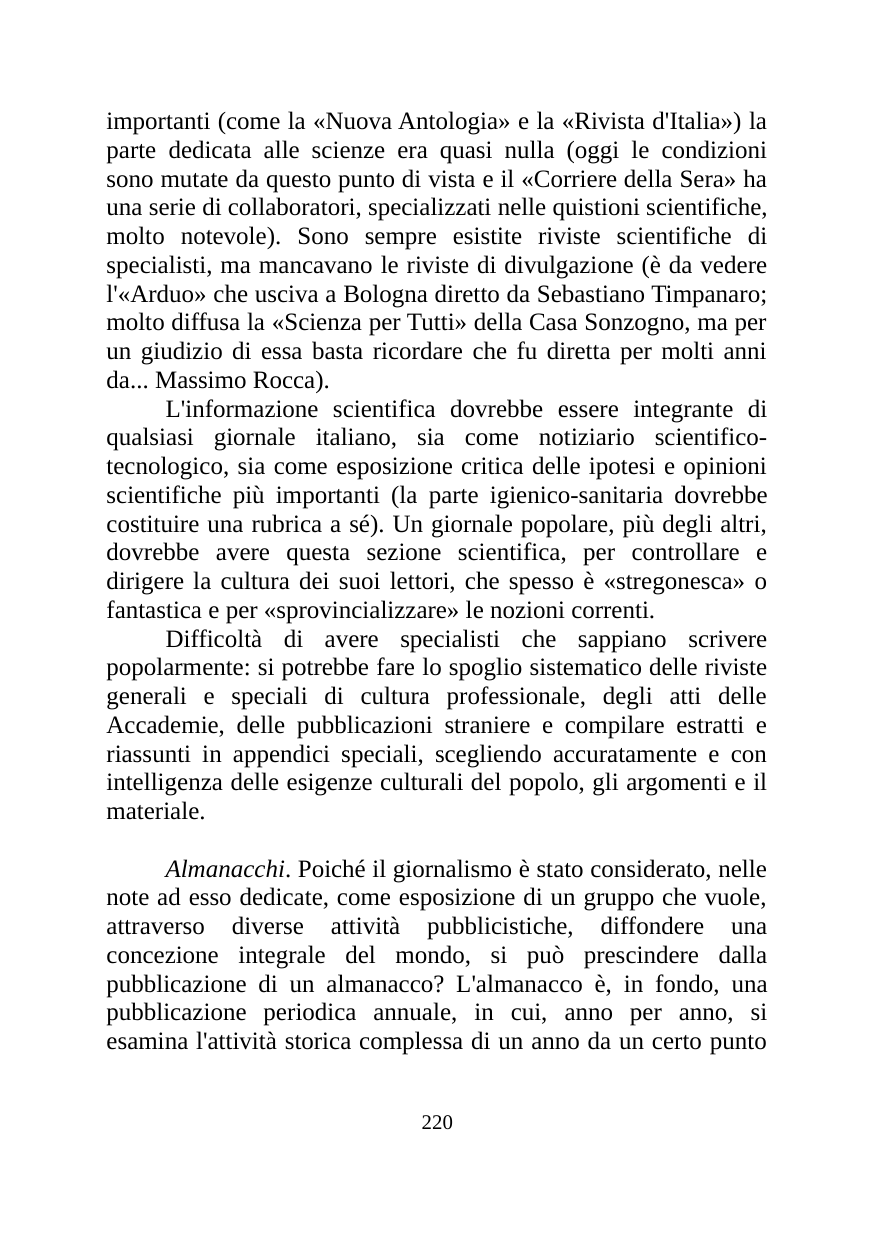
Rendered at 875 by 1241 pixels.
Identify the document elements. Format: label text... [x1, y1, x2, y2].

text L'informazione scientifica dovrebbe essere integrante di qualsiasi giornale italiano, sia come notiziario scientifico-tecnologico, sia come esposizione critica delle ipotesi e opinioni scientifiche più importanti (la parte igienico-sanitaria dovrebbe costituire una rubrica a sé). Un giornale popolare, più degli altri, dovrebbe avere questa sezione scientifica, per controllare e dirigere la cultura dei suoi lettori, che spesso è «stregonesca» o fantastica e per «sprovincializzare» le nozioni correnti. [106, 394, 768, 624]
text Difficoltà di avere specialisti che sappiano scrivere popolarmente: si potrebbe fare lo spoglio sistematico delle riviste generali e speciali di cultura professionale, degli atti delle Accademie, delle pubblicazioni straniere e compilare estratti e riassunti in appendici speciali, scegliendo accuratamente e con intelligenza delle esigenze culturali del popolo, gli argomenti e il materiale. [106, 624, 768, 825]
text Almanacchi. Poiché il giornalismo è stato considerato, nelle note ad esso dedicate, come esposizione di un gruppo che vuole, attraverso diverse attività pubblicistiche, diffondere una concezione integrale del mondo, si può prescindere dalla pubblicazione di un almanacco? L'almanacco è, in fondo, una pubblicazione periodica annuale, in cui, anno per anno, si esamina l'attività storica complessa di un anno da un certo punto [106, 854, 768, 1055]
text importanti (come la «Nuova Antologia» e la «Rivista d'Italia») la parte dedicata alle scienze era quasi nulla (oggi le condizioni sono mutate da questo punto di vista e il «Corriere della Sera» ha una serie di collaboratori, specializzati nelle quistioni scientifiche, molto notevole). Sono sempre esistite riviste scientifiche di specialisti, ma mancavano le riviste di divulgazione (è da vedere l'«Arduo» che usciva a Bologna diretto da Sebastiano Timpanaro; molto diffusa la «Scienza per Tutti» della Casa Sonzogno, ma per un giudizio di essa basta ricordare che fu diretta per molti anni da... Massimo Rocca). [106, 106, 768, 394]
